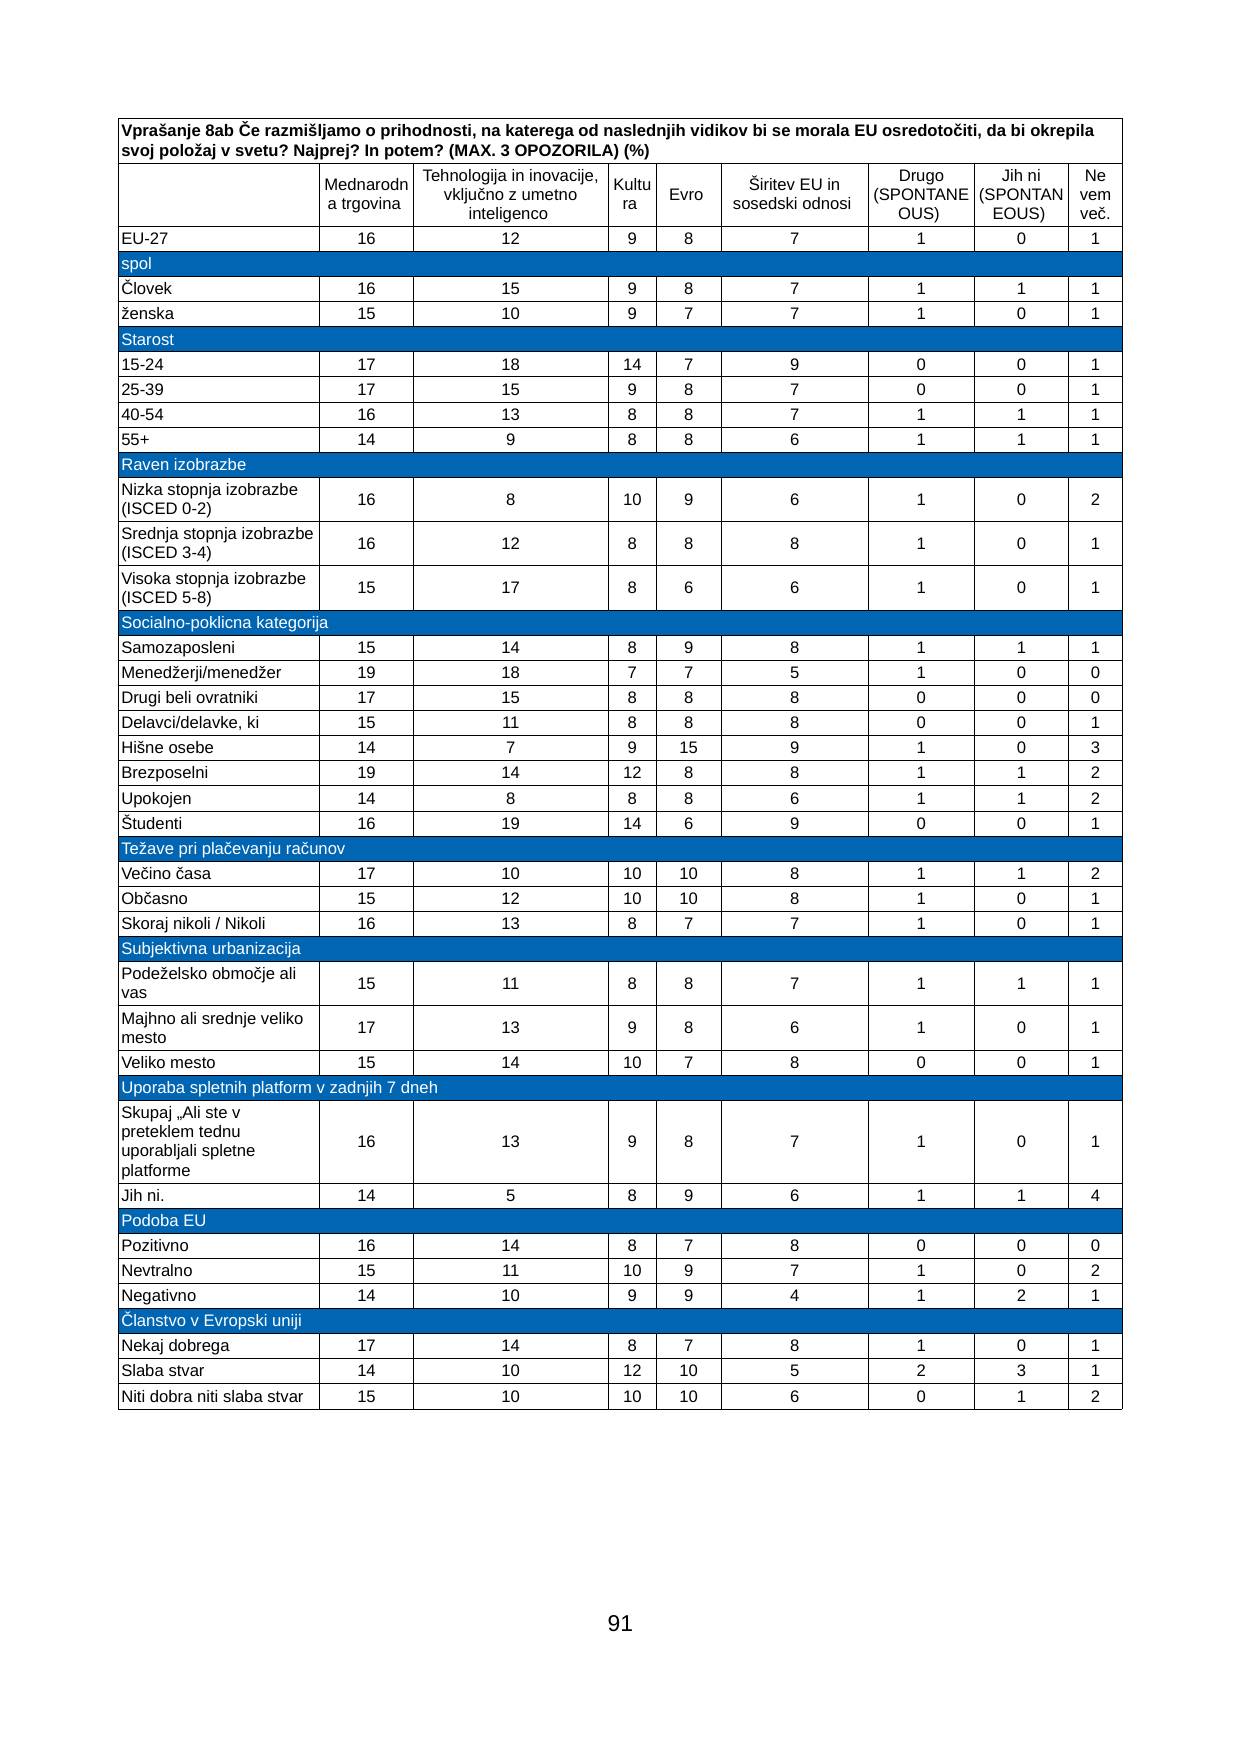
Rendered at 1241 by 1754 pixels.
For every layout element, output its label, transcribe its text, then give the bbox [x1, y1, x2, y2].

table_cell 1 [869, 736, 974, 760]
table_cell 8 [609, 522, 656, 565]
table_cell 9 [609, 277, 656, 301]
table_cell 14 [414, 761, 608, 785]
table_cell Jih ni (SPONTANEOUS) [975, 164, 1068, 226]
table_cell 6 [722, 786, 868, 811]
table_cell 1 [1069, 962, 1122, 1005]
table_cell 10 [657, 1384, 721, 1408]
table_cell Delavci/delavke, ki [119, 711, 319, 735]
table_cell 7 [722, 912, 868, 936]
table_cell 0 [869, 1051, 974, 1075]
table_cell 7 [722, 377, 868, 402]
table_cell 14 [609, 812, 656, 836]
table_cell 8 [657, 1006, 721, 1050]
table_cell 16 [320, 277, 413, 301]
table_cell Ne vem več. [1069, 164, 1122, 226]
table_cell 14 [414, 1234, 608, 1258]
table_cell 11 [414, 711, 608, 735]
table_cell 9 [609, 1101, 656, 1182]
table_cell 8 [657, 711, 721, 735]
table_cell 8 [722, 862, 868, 886]
table_cell 8 [657, 277, 721, 301]
table_cell 0 [975, 887, 1068, 911]
table_cell 10 [609, 862, 656, 886]
table_cell 14 [320, 786, 413, 811]
table_cell 1 [975, 277, 1068, 301]
table_cell 2 [869, 1359, 974, 1383]
table_cell 15 [414, 377, 608, 402]
table_cell 11 [414, 1259, 608, 1283]
table_cell Težave pri plačevanju računov [119, 837, 1122, 861]
table_cell 1 [869, 862, 974, 886]
table_cell 2 [1069, 786, 1122, 811]
table_cell Socialno-poklicna kategorija [119, 611, 1122, 635]
table_cell Slaba stvar [119, 1359, 319, 1383]
table_cell 9 [722, 352, 868, 376]
table_cell 0 [869, 1234, 974, 1258]
table_cell 1 [869, 1259, 974, 1283]
table_cell 1 [975, 403, 1068, 427]
table_cell 16 [320, 912, 413, 936]
table_cell 0 [975, 1101, 1068, 1182]
table_cell 10 [414, 1284, 608, 1308]
table_cell 6 [657, 566, 721, 610]
table_cell spol [119, 252, 1122, 276]
table_cell 9 [657, 1259, 721, 1283]
table_cell Veliko mesto [119, 1051, 319, 1075]
table_cell Mednarodna trgovina [320, 164, 413, 226]
table_cell 14 [320, 1184, 413, 1208]
table_cell 8 [657, 686, 721, 710]
table_cell 8 [657, 428, 721, 452]
table_cell 1 [869, 636, 974, 660]
table_cell 1 [1069, 302, 1122, 326]
table_cell 1 [1069, 912, 1122, 936]
table_cell Upokojen [119, 786, 319, 811]
table_cell 2 [1069, 862, 1122, 886]
table_cell 7 [657, 912, 721, 936]
table_cell 2 [1069, 761, 1122, 785]
table_cell 0 [975, 711, 1068, 735]
table_cell 15 [657, 736, 721, 760]
table_cell 2 [1069, 1384, 1122, 1408]
table_cell 17 [414, 566, 608, 610]
table_cell 8 [657, 761, 721, 785]
table_cell 1 [1069, 403, 1122, 427]
table_cell 1 [869, 428, 974, 452]
table_cell Visoka stopnja izobrazbe (ISCED 5-8) [119, 566, 319, 610]
table_cell 0 [975, 227, 1068, 251]
table_cell 3 [1069, 736, 1122, 760]
table_cell 15 [320, 566, 413, 610]
table_cell 1 [1069, 1051, 1122, 1075]
table_cell Srednja stopnja izobrazbe (ISCED 3-4) [119, 522, 319, 565]
table_cell 8 [722, 1234, 868, 1258]
table_cell 0 [975, 478, 1068, 521]
table_cell 1 [1069, 812, 1122, 836]
table_cell 1 [869, 478, 974, 521]
table_cell 17 [320, 352, 413, 376]
table_cell 8 [609, 1334, 656, 1358]
table_cell 17 [320, 1006, 413, 1050]
table_cell 8 [657, 403, 721, 427]
table_cell 5 [414, 1184, 608, 1208]
table_cell [119, 164, 319, 226]
table_cell 10 [609, 1384, 656, 1408]
table_cell 1 [1069, 1101, 1122, 1182]
table_cell 19 [320, 761, 413, 785]
table_cell 9 [722, 812, 868, 836]
table_cell 1 [869, 1101, 974, 1182]
table_cell 1 [1069, 522, 1122, 565]
table_cell 16 [320, 403, 413, 427]
table_cell 0 [869, 711, 974, 735]
table_cell Brezposelni [119, 761, 319, 785]
table_cell 14 [414, 636, 608, 660]
table_cell Večino časa [119, 862, 319, 886]
table_cell 55+ [119, 428, 319, 452]
table_cell 6 [657, 812, 721, 836]
table_cell 8 [722, 761, 868, 785]
table_cell 8 [609, 1234, 656, 1258]
table_cell 17 [320, 686, 413, 710]
table_cell 16 [320, 478, 413, 521]
table_cell 7 [722, 302, 868, 326]
table_cell 9 [609, 736, 656, 760]
table_cell 12 [414, 887, 608, 911]
table_cell 0 [975, 686, 1068, 710]
table_cell 10 [609, 478, 656, 521]
table_cell 1 [975, 862, 1068, 886]
table_cell 4 [1069, 1184, 1122, 1208]
table_cell 12 [609, 1359, 656, 1383]
table_cell 11 [414, 962, 608, 1005]
table_cell Niti dobra niti slaba stvar [119, 1384, 319, 1408]
table_cell 13 [414, 912, 608, 936]
table_cell 7 [722, 403, 868, 427]
table_cell 1 [975, 1184, 1068, 1208]
table_cell 6 [722, 566, 868, 610]
table_cell 7 [657, 1334, 721, 1358]
table_cell 9 [609, 377, 656, 402]
table_cell Kultura [609, 164, 656, 226]
table_cell 12 [414, 522, 608, 565]
table_cell 7 [609, 661, 656, 685]
table_cell 14 [320, 428, 413, 452]
table_cell 1 [975, 962, 1068, 1005]
table_cell 9 [609, 1006, 656, 1050]
table_cell Širitev EU in sosedski odnosi [722, 164, 868, 226]
table_cell 2 [975, 1284, 1068, 1308]
table_cell 8 [657, 1101, 721, 1182]
table_cell Hišne osebe [119, 736, 319, 760]
table_cell 15 [414, 686, 608, 710]
table_cell 0 [1069, 1234, 1122, 1258]
table_cell 18 [414, 352, 608, 376]
table_cell 1 [1069, 428, 1122, 452]
table_cell 16 [320, 1234, 413, 1258]
table_cell 10 [657, 1359, 721, 1383]
table_cell EU-27 [119, 227, 319, 251]
table_cell 1 [1069, 377, 1122, 402]
table_cell 7 [657, 302, 721, 326]
table_cell 12 [609, 761, 656, 785]
table_cell 12 [414, 227, 608, 251]
table_cell 9 [657, 1284, 721, 1308]
table_cell 6 [722, 1384, 868, 1408]
table_cell 0 [869, 377, 974, 402]
table_cell Uporaba spletnih platform v zadnjih 7 dneh [119, 1076, 1122, 1100]
table_cell 1 [869, 522, 974, 565]
table_cell Tehnologija in inovacije, vključno z umetno inteligenco [414, 164, 608, 226]
table_cell 6 [722, 428, 868, 452]
table_cell 1 [1069, 711, 1122, 735]
table_cell 1 [869, 302, 974, 326]
table_cell 9 [657, 1184, 721, 1208]
table_cell 0 [1069, 661, 1122, 685]
table_cell 1 [869, 227, 974, 251]
table_cell 0 [975, 661, 1068, 685]
table_cell Pozitivno [119, 1234, 319, 1258]
table_cell 1 [1069, 1359, 1122, 1383]
table_cell 10 [609, 1051, 656, 1075]
table_cell 0 [975, 1051, 1068, 1075]
table_cell Podoba EU [119, 1209, 1122, 1233]
table_cell 8 [609, 1184, 656, 1208]
table_cell 1 [869, 1334, 974, 1358]
table_cell Človek [119, 277, 319, 301]
table_cell Negativno [119, 1284, 319, 1308]
table_cell 1 [1069, 636, 1122, 660]
table_cell Subjektivna urbanizacija [119, 937, 1122, 961]
table_cell 16 [320, 812, 413, 836]
table_cell ženska [119, 302, 319, 326]
table_cell 0 [1069, 686, 1122, 710]
table_cell 19 [320, 661, 413, 685]
table_cell 14 [414, 1051, 608, 1075]
table_cell 8 [657, 962, 721, 1005]
table_cell 15 [320, 636, 413, 660]
table_cell 9 [414, 428, 608, 452]
table_cell Študenti [119, 812, 319, 836]
table_cell 8 [722, 887, 868, 911]
table_cell 8 [414, 478, 608, 521]
table_cell 9 [609, 302, 656, 326]
table_cell 0 [975, 1334, 1068, 1358]
table_cell 5 [722, 661, 868, 685]
table_cell 8 [609, 636, 656, 660]
table_cell 15 [320, 1384, 413, 1408]
table_cell 8 [609, 686, 656, 710]
table_cell 7 [722, 277, 868, 301]
table_cell 6 [722, 1184, 868, 1208]
table_cell 6 [722, 1006, 868, 1050]
table_cell 1 [869, 403, 974, 427]
table_header Vprašanje 8ab Če razmišljamo o prihodnosti, na katerega od naslednjih vidikov bi se morala EU osredotočiti, da bi okrepila svoj položaj v svetu? Najprej? In potem? (MAX. 3 OPOZORILA) (%) [119, 119, 1122, 162]
table_cell 17 [320, 377, 413, 402]
table_cell Nevtralno [119, 1259, 319, 1283]
table_cell Jih ni. [119, 1184, 319, 1208]
table_cell 14 [320, 736, 413, 760]
table_cell Nizka stopnja izobrazbe (ISCED 0-2) [119, 478, 319, 521]
table_cell 0 [975, 736, 1068, 760]
table_cell 1 [869, 1184, 974, 1208]
table_cell 15 [414, 277, 608, 301]
table_cell 0 [975, 912, 1068, 936]
table_cell 7 [414, 736, 608, 760]
table_cell 2 [1069, 1259, 1122, 1283]
table_cell 8 [722, 1334, 868, 1358]
table_cell Nekaj dobrega [119, 1334, 319, 1358]
table_cell 8 [722, 711, 868, 735]
table_cell 1 [869, 887, 974, 911]
table_cell 4 [722, 1284, 868, 1308]
table_cell 9 [609, 1284, 656, 1308]
table_cell 8 [722, 686, 868, 710]
table_cell 8 [609, 428, 656, 452]
table_cell 0 [975, 1234, 1068, 1258]
table_cell 1 [1069, 887, 1122, 911]
table_cell 9 [657, 478, 721, 521]
table_cell 1 [869, 1006, 974, 1050]
table_cell 7 [722, 227, 868, 251]
table_cell 19 [414, 812, 608, 836]
table_cell 16 [320, 522, 413, 565]
table_cell 14 [414, 1334, 608, 1358]
table_cell Menedžerji/menedžer [119, 661, 319, 685]
table_cell 13 [414, 1101, 608, 1182]
table_cell 1 [1069, 277, 1122, 301]
table_cell 8 [414, 786, 608, 811]
table_cell 1 [869, 277, 974, 301]
table_cell 15 [320, 1051, 413, 1075]
table_cell 7 [657, 1234, 721, 1258]
table_cell Podeželsko območje ali vas [119, 962, 319, 1005]
table_cell 7 [657, 1051, 721, 1075]
table_cell 1 [869, 962, 974, 1005]
table_cell 0 [975, 1259, 1068, 1283]
table_cell 10 [414, 1384, 608, 1408]
table_cell Raven izobrazbe [119, 453, 1122, 477]
table_cell 8 [657, 227, 721, 251]
table_cell Drugi beli ovratniki [119, 686, 319, 710]
table_cell 1 [1069, 1284, 1122, 1308]
table_cell 8 [609, 912, 656, 936]
table_cell Evro [657, 164, 721, 226]
table_cell 1 [869, 761, 974, 785]
table_cell 15 [320, 1259, 413, 1283]
table_cell 0 [975, 566, 1068, 610]
table_cell 0 [975, 812, 1068, 836]
table_cell 14 [320, 1284, 413, 1308]
table_cell 14 [320, 1359, 413, 1383]
table_cell 0 [869, 1384, 974, 1408]
table_cell 18 [414, 661, 608, 685]
table_cell 8 [609, 962, 656, 1005]
table_cell 1 [1069, 1006, 1122, 1050]
table_cell 0 [869, 352, 974, 376]
table_cell 0 [975, 1006, 1068, 1050]
table_cell 10 [414, 1359, 608, 1383]
table_cell 8 [722, 636, 868, 660]
table_cell 1 [1069, 352, 1122, 376]
table_cell 8 [722, 522, 868, 565]
table_cell 7 [657, 352, 721, 376]
table_cell 9 [609, 227, 656, 251]
table_cell 16 [320, 227, 413, 251]
table_cell Samozaposleni [119, 636, 319, 660]
table_cell Majhno ali srednje veliko mesto [119, 1006, 319, 1050]
table_cell 1 [869, 912, 974, 936]
table_cell 1 [1069, 566, 1122, 610]
table_cell 1 [975, 428, 1068, 452]
table_cell Drugo (SPONTANEOUS) [869, 164, 974, 226]
table_cell 9 [722, 736, 868, 760]
table_cell 7 [722, 1259, 868, 1283]
table_cell 0 [975, 352, 1068, 376]
table_cell 8 [609, 566, 656, 610]
table_cell 0 [869, 686, 974, 710]
table_cell 8 [609, 403, 656, 427]
table_cell 8 [657, 377, 721, 402]
table_cell 5 [722, 1359, 868, 1383]
table_cell 13 [414, 1006, 608, 1050]
table_cell 1 [869, 661, 974, 685]
table_cell 16 [320, 1101, 413, 1182]
table_cell 15-24 [119, 352, 319, 376]
table_cell 7 [657, 661, 721, 685]
table_cell 8 [657, 522, 721, 565]
table_cell 1 [975, 1384, 1068, 1408]
table_cell Članstvo v Evropski uniji [119, 1309, 1122, 1333]
table_cell 15 [320, 302, 413, 326]
table_cell 1 [869, 566, 974, 610]
table_cell 15 [320, 711, 413, 735]
table_cell 15 [320, 962, 413, 1005]
table_cell 8 [657, 786, 721, 811]
table_cell 8 [609, 786, 656, 811]
table_cell 10 [657, 887, 721, 911]
table_cell 8 [609, 711, 656, 735]
table_cell 14 [609, 352, 656, 376]
table_cell 1 [869, 1284, 974, 1308]
table_cell 0 [975, 302, 1068, 326]
table_cell Skupaj „Ali ste v preteklem tednu uporabljali spletne platforme [119, 1101, 319, 1182]
table_cell 0 [975, 377, 1068, 402]
table_cell 25-39 [119, 377, 319, 402]
table_cell 9 [657, 636, 721, 660]
table_cell 1 [975, 786, 1068, 811]
table_cell 10 [414, 302, 608, 326]
table_cell 6 [722, 478, 868, 521]
table_cell 1 [975, 636, 1068, 660]
table_cell 3 [975, 1359, 1068, 1383]
table_cell 0 [975, 522, 1068, 565]
table_cell 1 [1069, 1334, 1122, 1358]
table_cell 10 [609, 1259, 656, 1283]
table_cell 1 [869, 786, 974, 811]
table_cell 8 [722, 1051, 868, 1075]
table_cell 7 [722, 1101, 868, 1182]
table_cell Starost [119, 327, 1122, 351]
table_cell 0 [869, 812, 974, 836]
table_cell 17 [320, 1334, 413, 1358]
table_cell 10 [609, 887, 656, 911]
table_cell 1 [975, 761, 1068, 785]
table_cell 17 [320, 862, 413, 886]
table_cell 40-54 [119, 403, 319, 427]
table_cell 10 [414, 862, 608, 886]
table_cell 10 [657, 862, 721, 886]
table_cell Skoraj nikoli / Nikoli [119, 912, 319, 936]
table_cell Občasno [119, 887, 319, 911]
table_cell 15 [320, 887, 413, 911]
table_cell 7 [722, 962, 868, 1005]
table_cell 2 [1069, 478, 1122, 521]
table_cell 1 [1069, 227, 1122, 251]
table_cell 13 [414, 403, 608, 427]
